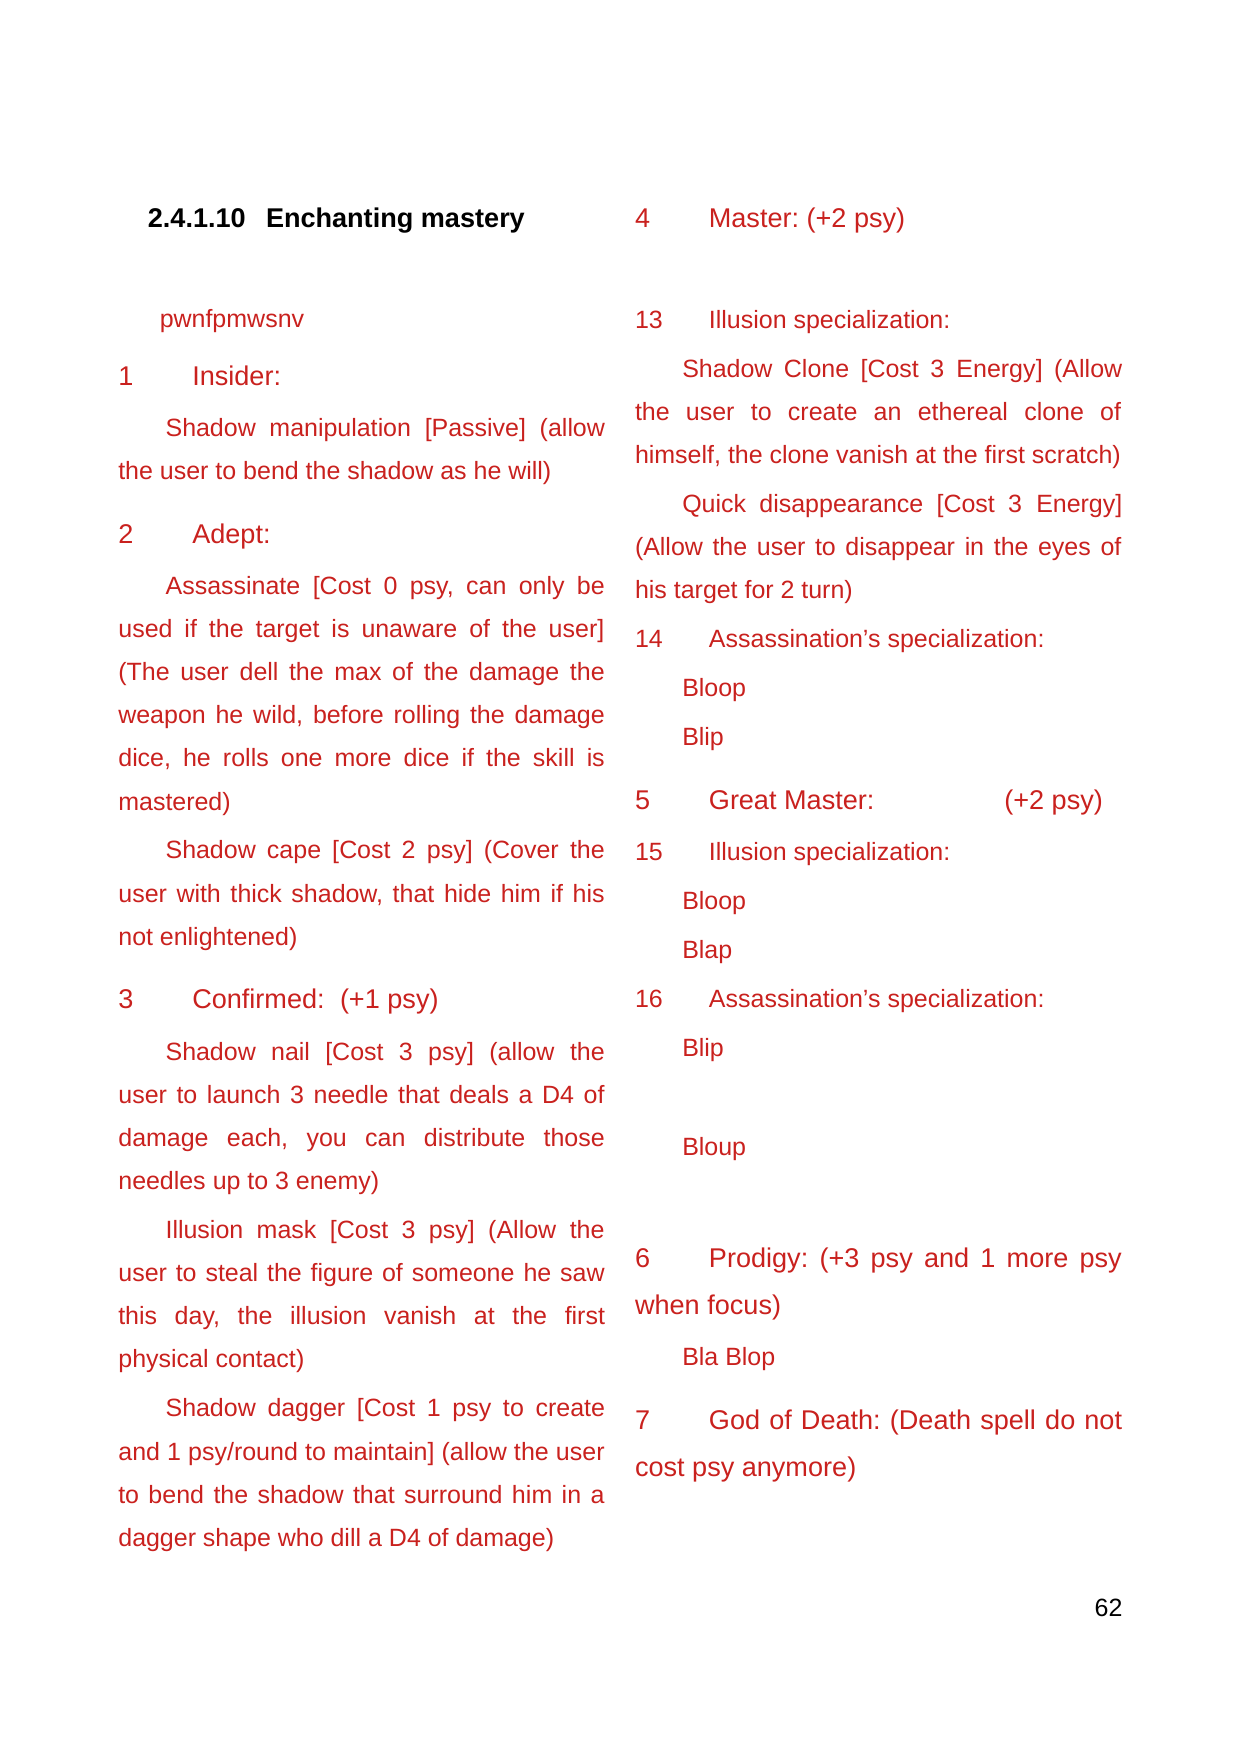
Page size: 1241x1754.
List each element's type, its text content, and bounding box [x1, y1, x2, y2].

subtitle Insider: [118, 360, 605, 391]
subtitle Confirmed: (+1 psy) [118, 983, 605, 1014]
list Assassination’s specialization: [635, 984, 1122, 1013]
subtitle Enchanting mastery [118, 202, 605, 234]
list Illusion specialization: [635, 837, 1122, 866]
text Shadow dagger [Cost 1 psy to create and 1 psy/round to maintain] (allow the user to bend the shadow that surround him in a dagger shape who dill a D4 of damage) [118, 1393, 605, 1551]
text pwnfpmwsnv [118, 304, 605, 333]
subtitle Great Master: (+2 psy) [635, 784, 1122, 815]
text Quick disappearance [Cost 3 Energy] (Allow the user to disappear in the eyes of his target for 2 turn) [635, 489, 1122, 604]
text Bloop [635, 886, 1122, 915]
list Assassination’s specialization: [635, 624, 1122, 653]
subtitle Prodigy: (+3 psy and 1 more psy when focus) [635, 1242, 1122, 1320]
subtitle Master: (+2 psy) [635, 202, 1122, 234]
text Blap [635, 935, 1122, 964]
list Illusion specialization: [635, 304, 1122, 333]
text Blip [635, 1033, 1122, 1062]
text Bloup [635, 1131, 1122, 1160]
text Assassinate [Cost 0 psy, can only be used if the target is unaware of the user] (The user dell the max of the damage the weapon he wild, before rolling the damage dice, he rolls one more dice if the skill is mastered) [118, 571, 605, 815]
text Illusion mask [Cost 3 psy] (Allow the user to steal the figure of someone he saw this day, the illusion vanish at the first physical contact) [118, 1215, 605, 1373]
text Bloop [635, 673, 1122, 702]
text Shadow Clone [Cost 3 Energy] (Allow the user to create an ethereal clone of himself, the clone vanish at the first scratch) [635, 354, 1122, 469]
subtitle God of Death: (Death spell do not cost psy anymore) [635, 1404, 1122, 1482]
text Blip [635, 722, 1122, 751]
subtitle Adept: [118, 518, 605, 549]
text Shadow manipulation [Passive] (allow the user to bend the shadow as he will) [118, 413, 605, 485]
text Shadow nail [Cost 3 psy] (allow the user to launch 3 needle that deals a D4 of damage each, you can distribute those needles up to 3 enemy) [118, 1036, 605, 1194]
text Shadow cape [Cost 2 psy] (Cover the user with thick shadow, that hide him if his not enlightened) [118, 836, 605, 951]
text Bla Blop [635, 1342, 1122, 1371]
